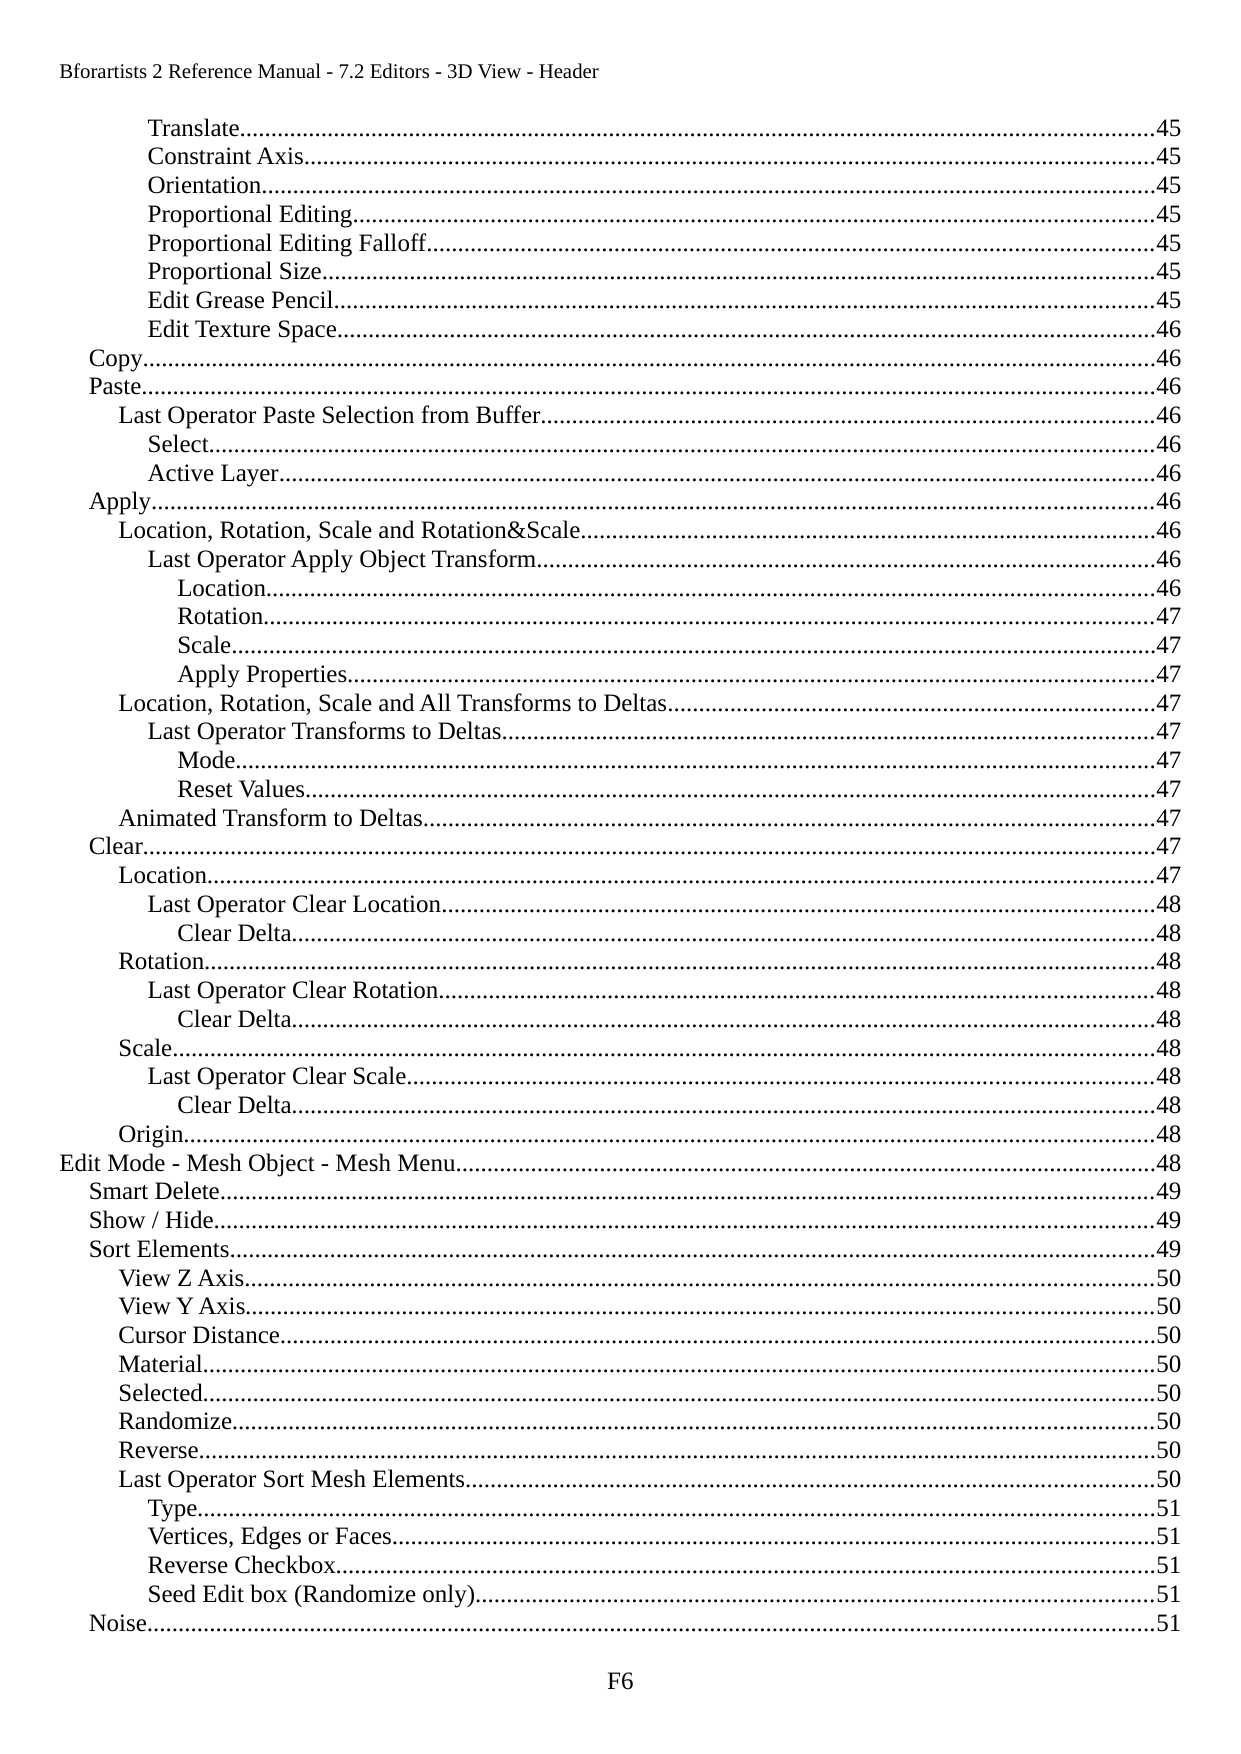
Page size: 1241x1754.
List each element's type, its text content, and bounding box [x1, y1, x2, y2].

text Apply 46 [88, 486, 1181, 515]
text Scale 47 [177, 630, 1181, 659]
text Proportional Editing 45 [147, 199, 1181, 228]
text Seed Edit box (Randomize only) 51 [147, 1579, 1181, 1608]
text Last Operator Transforms to Deltas 47 [147, 716, 1181, 745]
text Active Layer 46 [147, 458, 1181, 486]
text Clear Delta 48 [177, 1004, 1181, 1033]
text Location 46 [177, 573, 1181, 601]
text Selected 50 [118, 1378, 1181, 1406]
text Reverse Checkbox 51 [147, 1550, 1181, 1579]
text Clear Delta 48 [177, 1090, 1181, 1119]
text Constraint Axis 45 [147, 141, 1181, 170]
text Apply Properties 47 [177, 659, 1181, 688]
text Mode 47 [177, 745, 1181, 774]
text Reset Values 47 [177, 774, 1181, 803]
text Last Operator Clear Rotation 48 [147, 975, 1181, 1004]
text Material 50 [118, 1349, 1181, 1378]
text Translate 45 [147, 113, 1181, 141]
text Smart Delete 49 [88, 1176, 1181, 1205]
text Proportional Size 45 [147, 256, 1181, 285]
text Location 47 [118, 860, 1181, 889]
text View Y Axis 50 [118, 1291, 1181, 1320]
text Edit Grease Pencil 45 [147, 285, 1181, 314]
text Orientation 45 [147, 170, 1181, 199]
text Show / Hide 49 [88, 1205, 1181, 1234]
text Select 46 [147, 429, 1181, 458]
text Rotation 48 [118, 946, 1181, 975]
text Clear Delta 48 [177, 918, 1181, 946]
text Origin 48 [118, 1119, 1181, 1148]
text Copy 46 [88, 343, 1181, 371]
text Last Operator Apply Object Transform. 46 [147, 544, 1181, 573]
text Last Operator Clear Scale 48 [147, 1061, 1181, 1090]
text Proportional Editing Falloff 45 [147, 228, 1181, 256]
text Rotation 47 [177, 601, 1181, 630]
text Animated Transform to Deltas 47 [118, 803, 1181, 831]
text Location, Rotation, Scale and All Transforms to Deltas 47 [118, 688, 1181, 716]
text Type 51 [147, 1493, 1181, 1521]
text Reverse 50 [118, 1435, 1181, 1464]
text View Z Axis 50 [118, 1263, 1181, 1291]
text Randomize 50 [118, 1406, 1181, 1435]
text Clear 47 [88, 831, 1181, 860]
text Sort Elements 49 [88, 1234, 1181, 1263]
text Cursor Distance 50 [118, 1320, 1181, 1349]
text Last Operator Sort Mesh Elements 50 [118, 1464, 1181, 1493]
text Paste 46 [88, 371, 1181, 400]
text Edit Mode - Mesh Object - Mesh Menu 48 [59, 1148, 1181, 1176]
text Noise 51 [88, 1608, 1181, 1636]
text Edit Texture Space 46 [147, 314, 1181, 343]
text Scale 48 [118, 1033, 1181, 1061]
text Location, Rotation, Scale and Rotation&Scale 46 [118, 515, 1181, 544]
text Last Operator Paste Selection from Buffer 46 [118, 400, 1181, 429]
text Last Operator Clear Location 48 [147, 889, 1181, 918]
text Vertices, Edges or Faces 51 [147, 1521, 1181, 1550]
